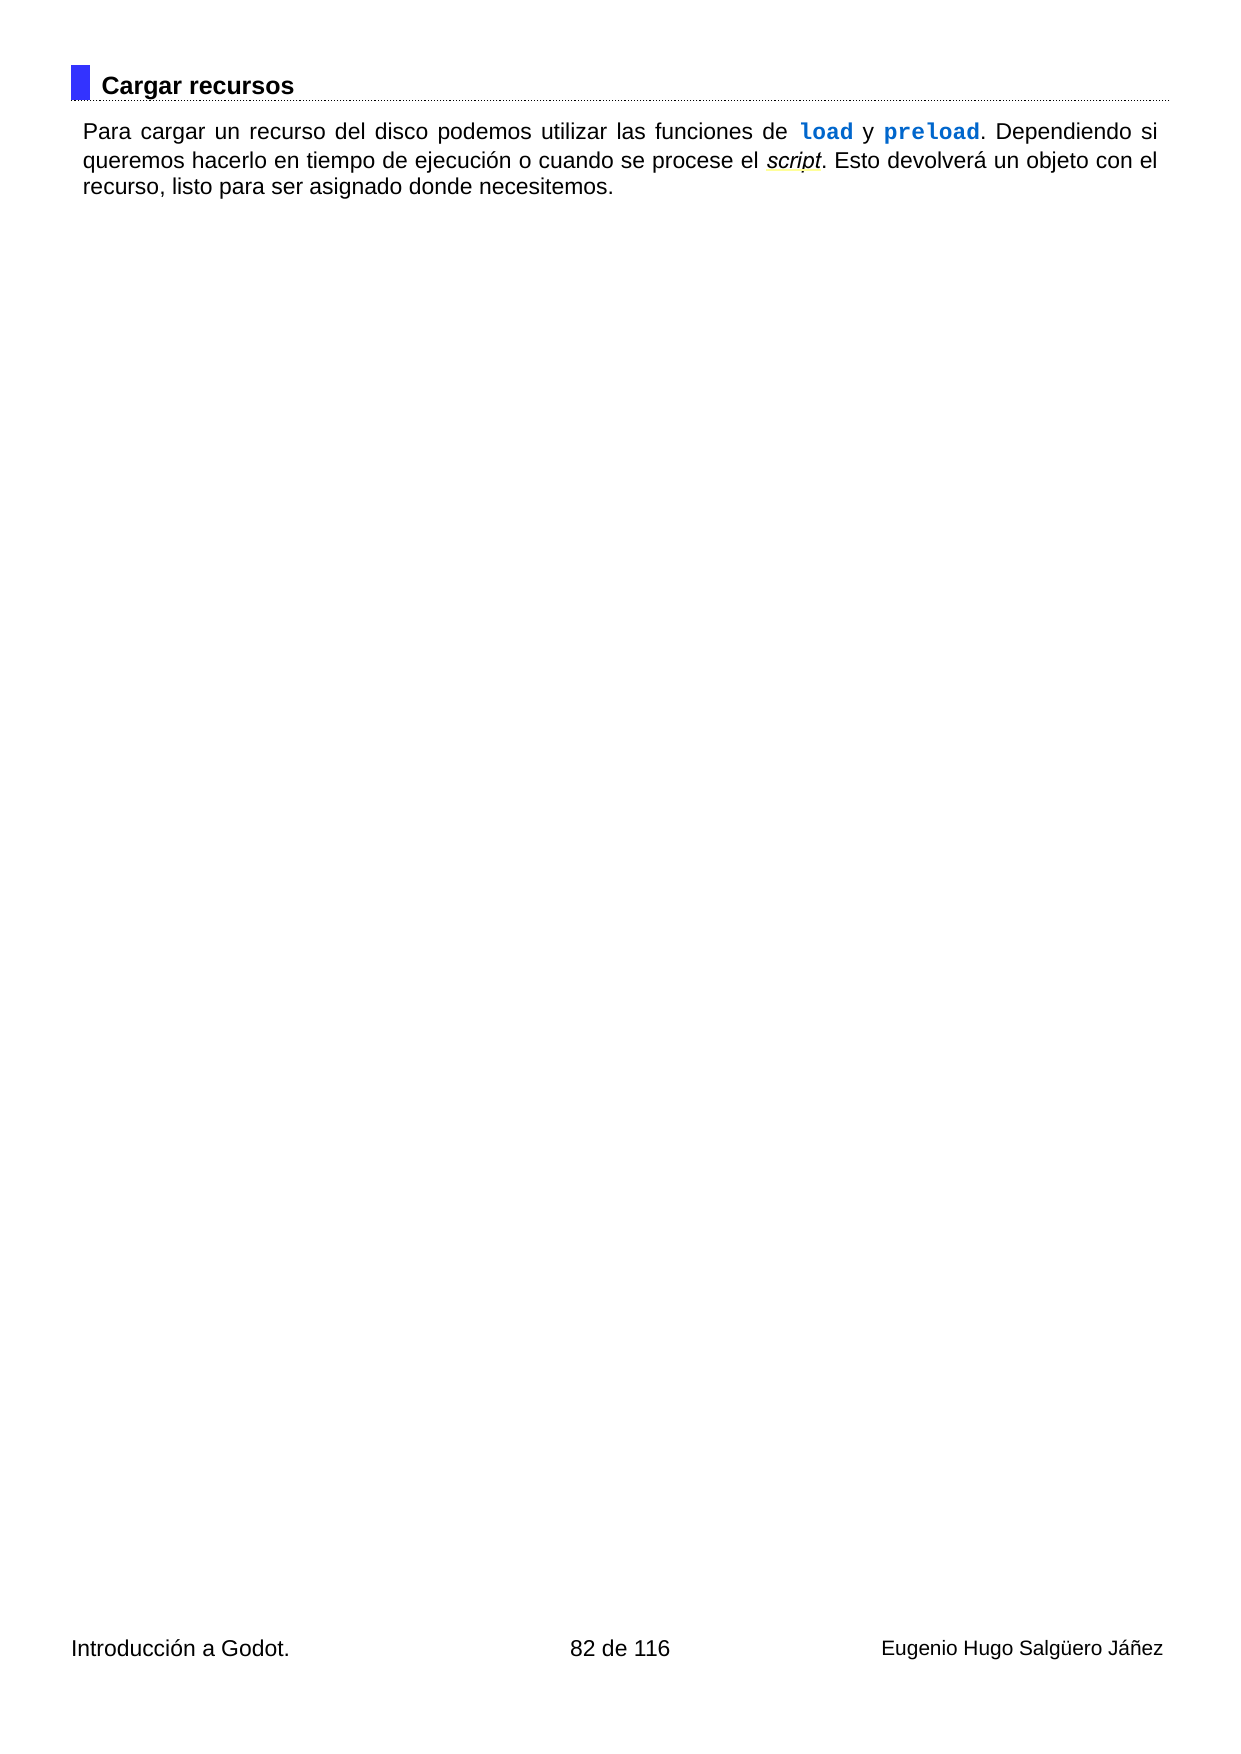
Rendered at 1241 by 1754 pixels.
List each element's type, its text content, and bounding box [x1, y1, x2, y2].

subtitle Cargar recursos [90, 65, 1169, 100]
text Para cargar un recurso del disco podemos utilizar las funciones de load y preload. Dependiendo si queremos hacerlo en tiempo de ejecución o cuando se procese el script. Esto devolverá un objeto con el recurso, listo para ser asignado donde necesitemos. [83, 118, 1158, 199]
